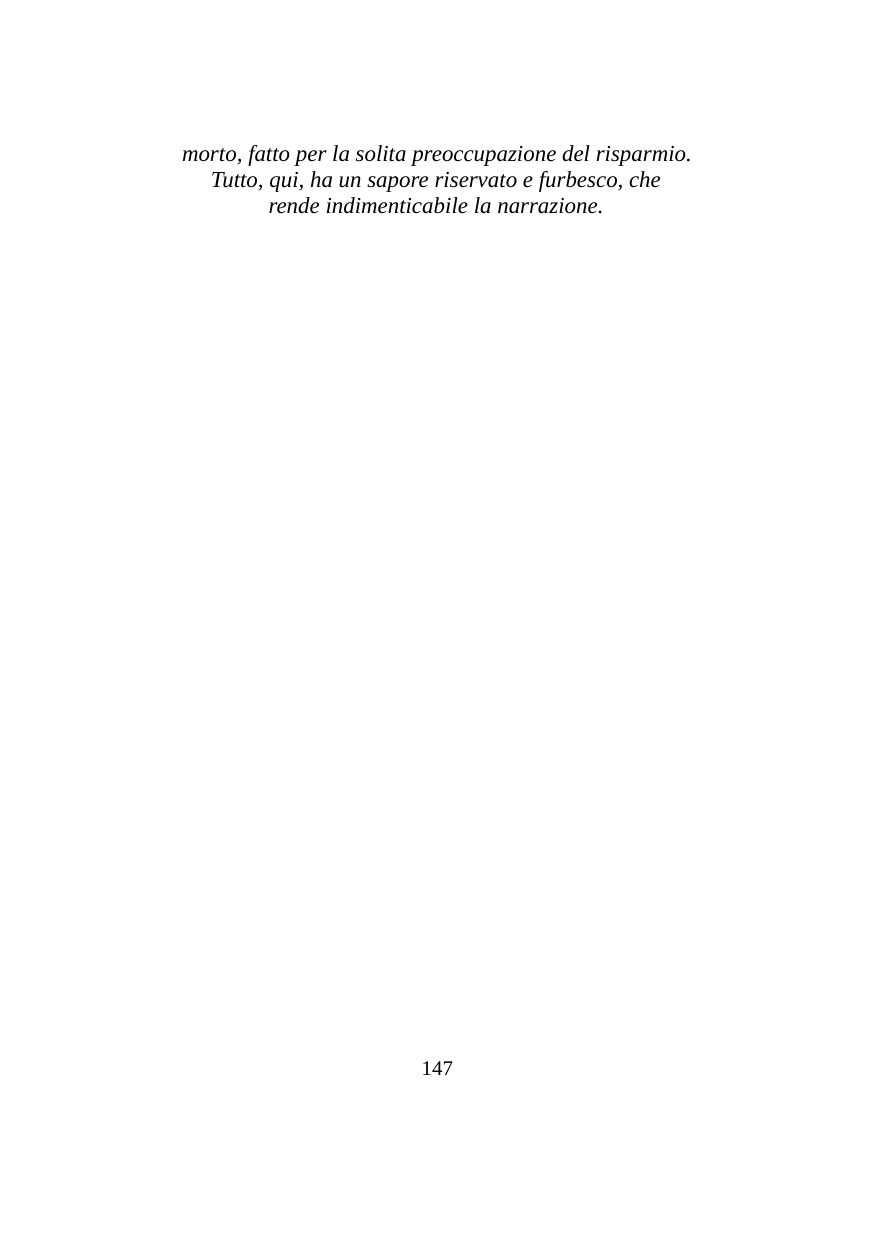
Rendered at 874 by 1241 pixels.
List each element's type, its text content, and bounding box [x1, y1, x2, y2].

text morto, fatto per la solita preoccupazione del risparmio. Tutto, qui, ha un sapore riservato e furbesco, che rende indimenticabile la narrazione. [106, 140, 768, 219]
